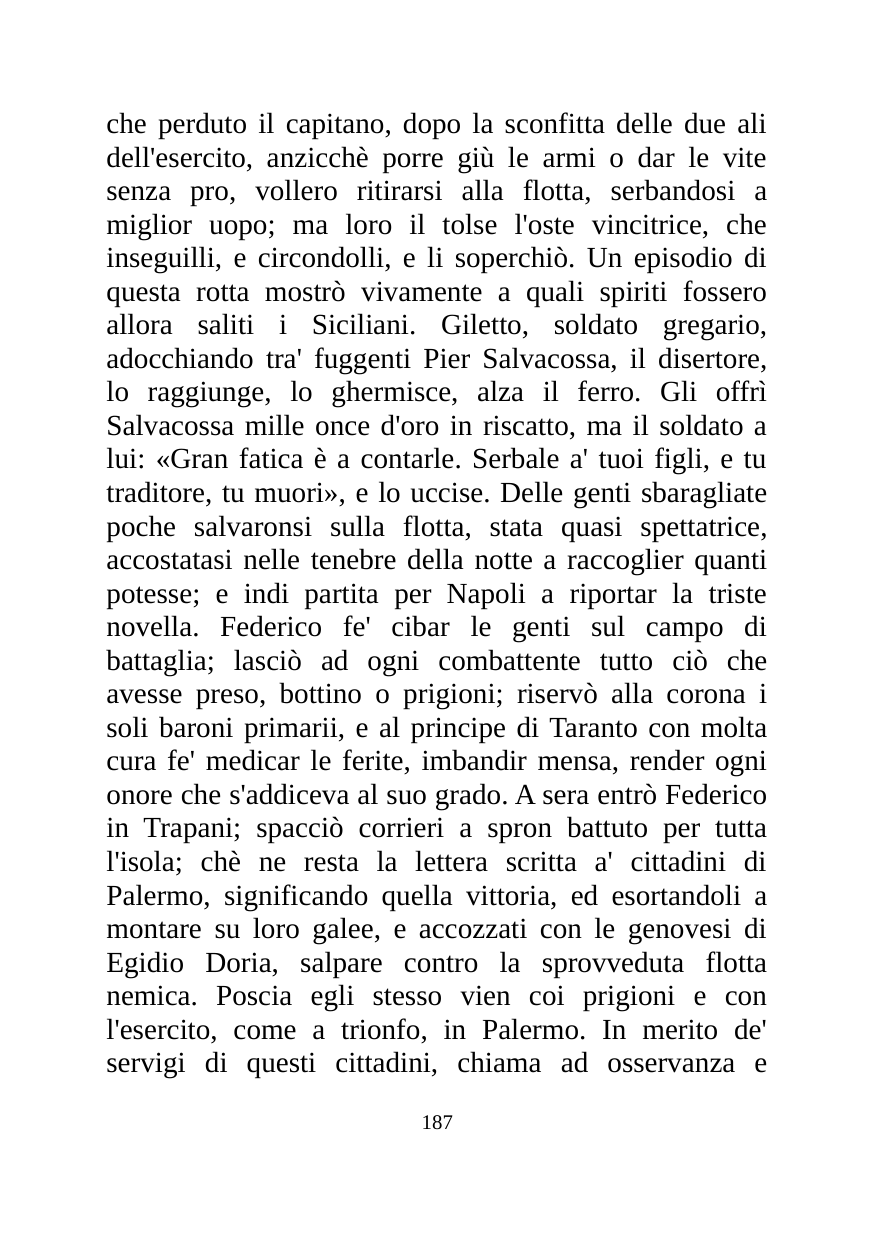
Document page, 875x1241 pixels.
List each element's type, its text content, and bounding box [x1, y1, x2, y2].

text che perduto il capitano, dopo la sconfitta delle due ali dell'esercito, anzicchè porre giù le armi o dar le vite senza pro, vollero ritirarsi alla flotta, serbandosi a miglior uopo; ma loro il tolse l'oste vincitrice, che inseguilli, e circondolli, e li soperchiò. Un episodio di questa rotta mostrò vivamente a quali spiriti fossero allora saliti i Siciliani. Giletto, soldato gregario, adocchiando tra' fuggenti Pier Salvacossa, il disertore, lo raggiunge, lo ghermisce, alza il ferro. Gli offrì Salvacossa mille once d'oro in riscatto, ma il soldato a lui: «Gran fatica è a contarle. Serbale a' tuoi figli, e tu traditore, tu muori», e lo uccise. Delle genti sbaragliate poche salvaronsi sulla flotta, stata quasi spettatrice, accostatasi nelle tenebre della notte a raccoglier quanti potesse; e indi partita per Napoli a riportar la triste novella. Federico fe' cibar le genti sul campo di battaglia; lasciò ad ogni combattente tutto ciò che avesse preso, bottino o prigioni; riservò alla corona i soli baroni primarii, e al principe di Taranto con molta cura fe' medicar le ferite, imbandir mensa, render ogni onore che s'addiceva al suo grado. A sera entrò Federico in Trapani; spacciò corrieri a spron battuto per tutta l'isola; chè ne resta la lettera scritta a' cittadini di Palermo, significando quella vittoria, ed esortandoli a montare su loro galee, e accozzati con le genovesi di Egidio Doria, salpare contro la sprovveduta flotta nemica. Poscia egli stesso vien coi prigioni e con l'esercito, come a trionfo, in Palermo. In merito de' servigi di questi cittadini, chiama ad osservanza e [106, 106, 768, 1079]
